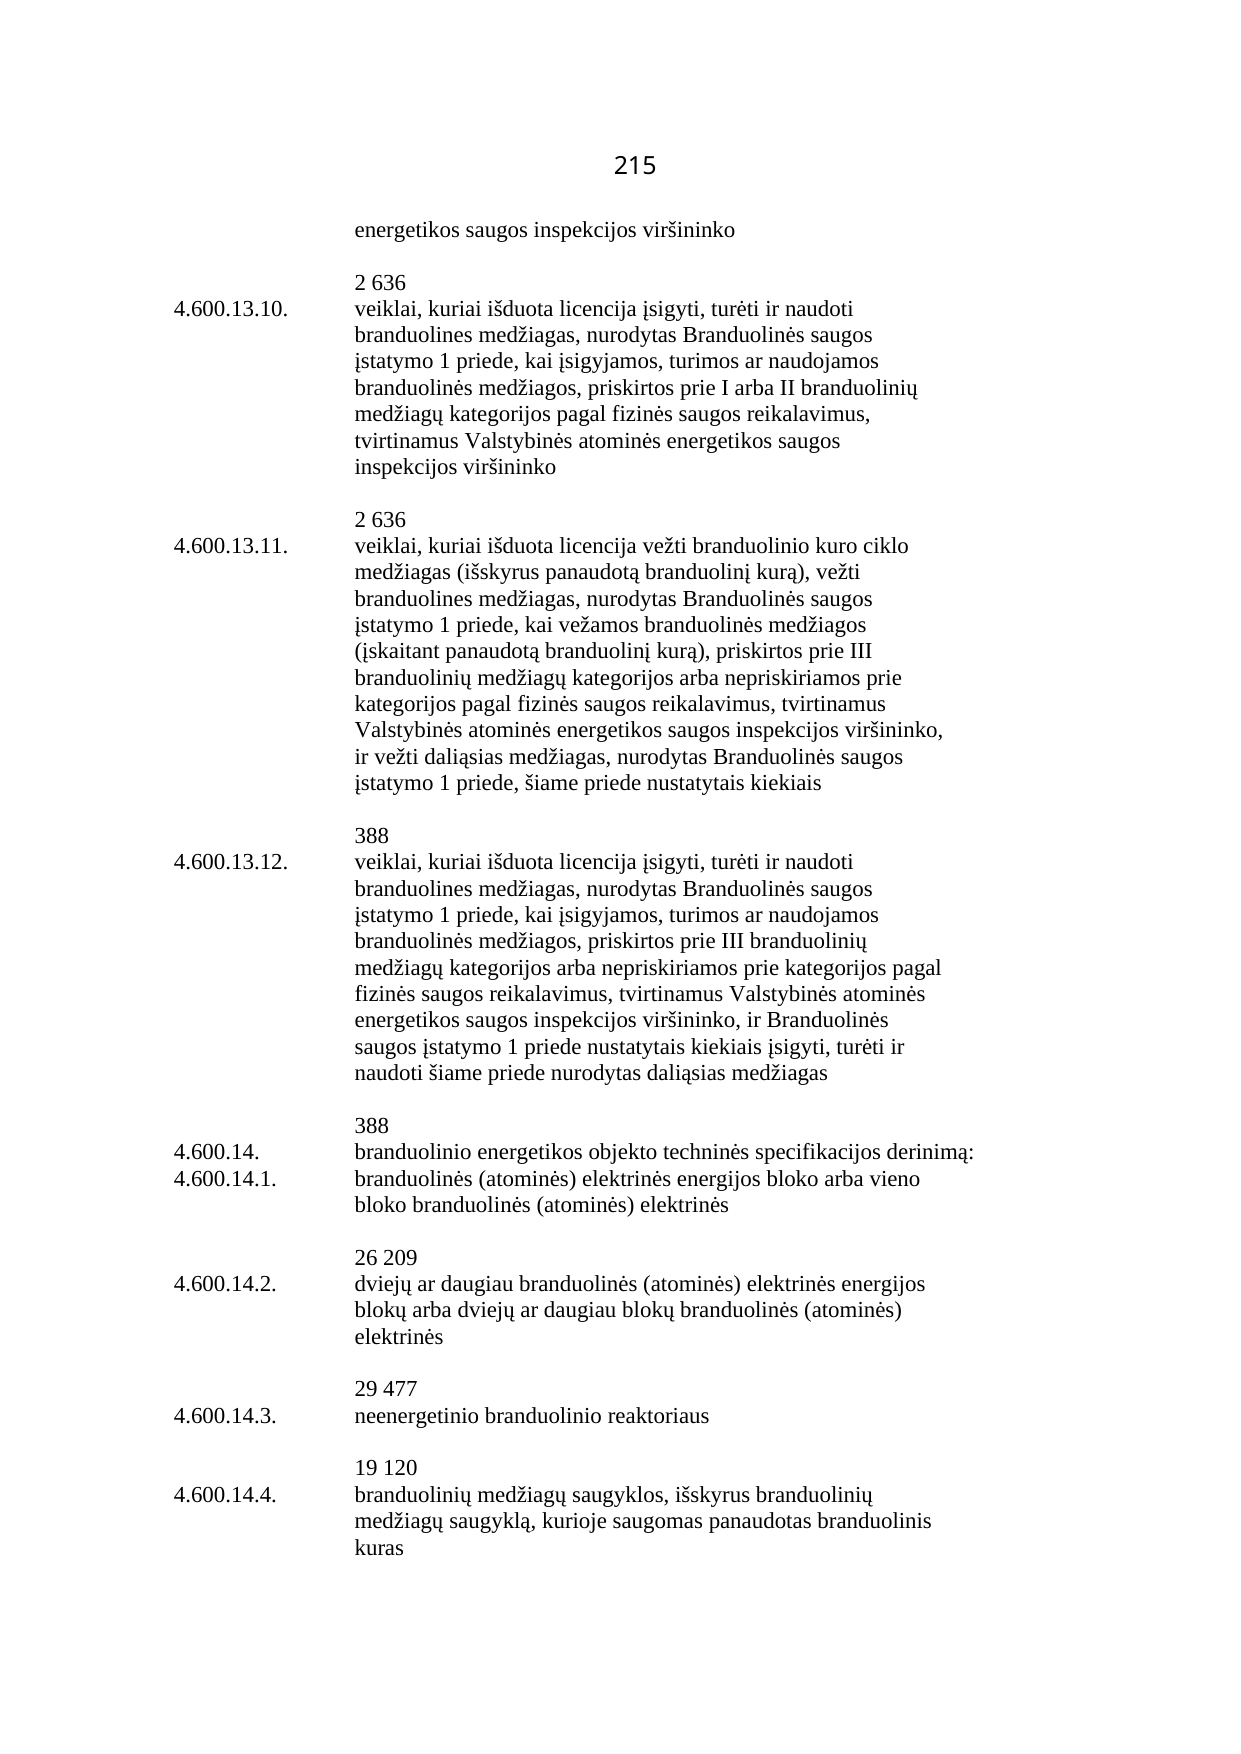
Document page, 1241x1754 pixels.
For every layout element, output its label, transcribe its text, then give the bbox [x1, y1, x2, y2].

text 4.600.14.3. neenergetinio branduolinio reaktoriaus 19 120 [174, 1402, 945, 1481]
text 4.600.13.11. veiklai, kuriai išduota licencija vežti branduolinio kuro ciklo medžiagas (išskyrus panaudotą branduolinį kurą), vežti branduolines medžiagas, nurodytas Branduolinės saugos įstatymo 1 priede, kai vežamos branduolinės medžiagos (įskaitant panaudotą branduolinį kurą), priskirtos prie III branduolinių medžiagų kategorijos arba nepriskiriamos prie kategorijos pagal fizinės saugos reikalavimus, tvirtinamus Valstybinės atominės energetikos saugos inspekcijos viršininko, ir vežti daliąsias medžiagas, nurodytas Branduolinės saugos įstatymo 1 priede, šiame priede nustatytais kiekiais 388 [174, 532, 945, 848]
text 4.600.14.1. branduolinės (atominės) elektrinės energijos bloko arba vieno bloko branduolinės (atominės) elektrinės 26 209 [174, 1164, 945, 1270]
text 4.600.14. branduolinio energetikos objekto techninės specifikacijos derinimą: [174, 1138, 1034, 1164]
text energetikos saugos inspekcijos viršininko 2 636 [174, 216, 945, 295]
text 4.600.13.12. veiklai, kuriai išduota licencija įsigyti, turėti ir naudoti branduolines medžiagas, nurodytas Branduolinės saugos įstatymo 1 priede, kai įsigyjamos, turimos ar naudojamos branduolinės medžiagos, priskirtos prie III branduolinių medžiagų kategorijos arba nepriskiriamos prie kategorijos pagal fizinės saugos reikalavimus, tvirtinamus Valstybinės atominės energetikos saugos inspekcijos viršininko, ir Branduolinės saugos įstatymo 1 priede nustatytais kiekiais įsigyti, turėti ir naudoti šiame priede nurodytas daliąsias medžiagas 388 [174, 848, 945, 1138]
text 4.600.14.2. dviejų ar daugiau branduolinės (atominės) elektrinės energijos blokų arba dviejų ar daugiau blokų branduolinės (atominės) elektrinės 29 477 [174, 1270, 945, 1402]
text 4.600.13.10. veiklai, kuriai išduota licencija įsigyti, turėti ir naudoti branduolines medžiagas, nurodytas Branduolinės saugos įstatymo 1 priede, kai įsigyjamos, turimos ar naudojamos branduolinės medžiagos, priskirtos prie I arba II branduolinių medžiagų kategorijos pagal fizinės saugos reikalavimus, tvirtinamus Valstybinės atominės energetikos saugos inspekcijos viršininko 2 636 [174, 295, 945, 532]
text 4.600.14.4. branduolinių medžiagų saugyklos, išskyrus branduolinių medžiagų saugyklą, kurioje saugomas panaudotas branduolinis kuras [174, 1481, 945, 1560]
